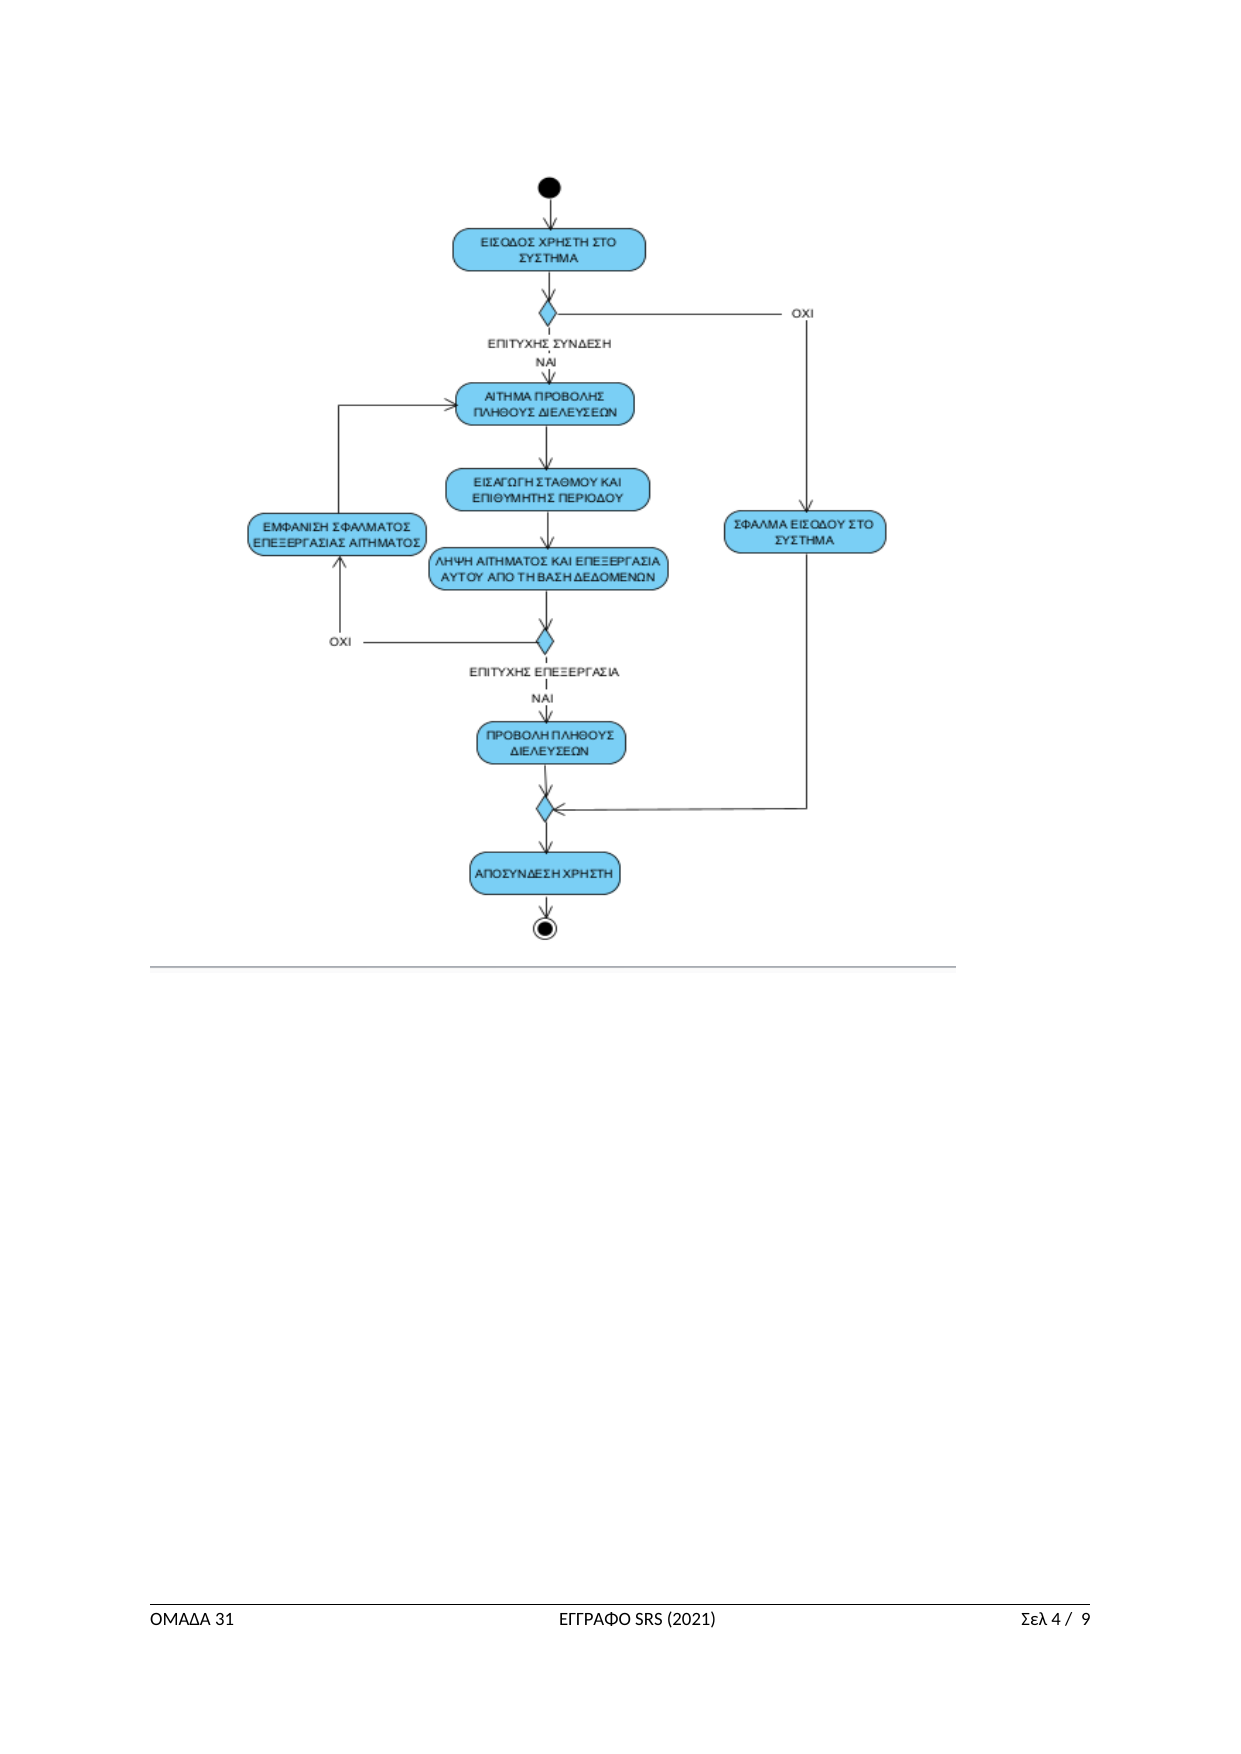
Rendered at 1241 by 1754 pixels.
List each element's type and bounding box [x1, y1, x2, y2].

picture [150, 150, 956, 973]
